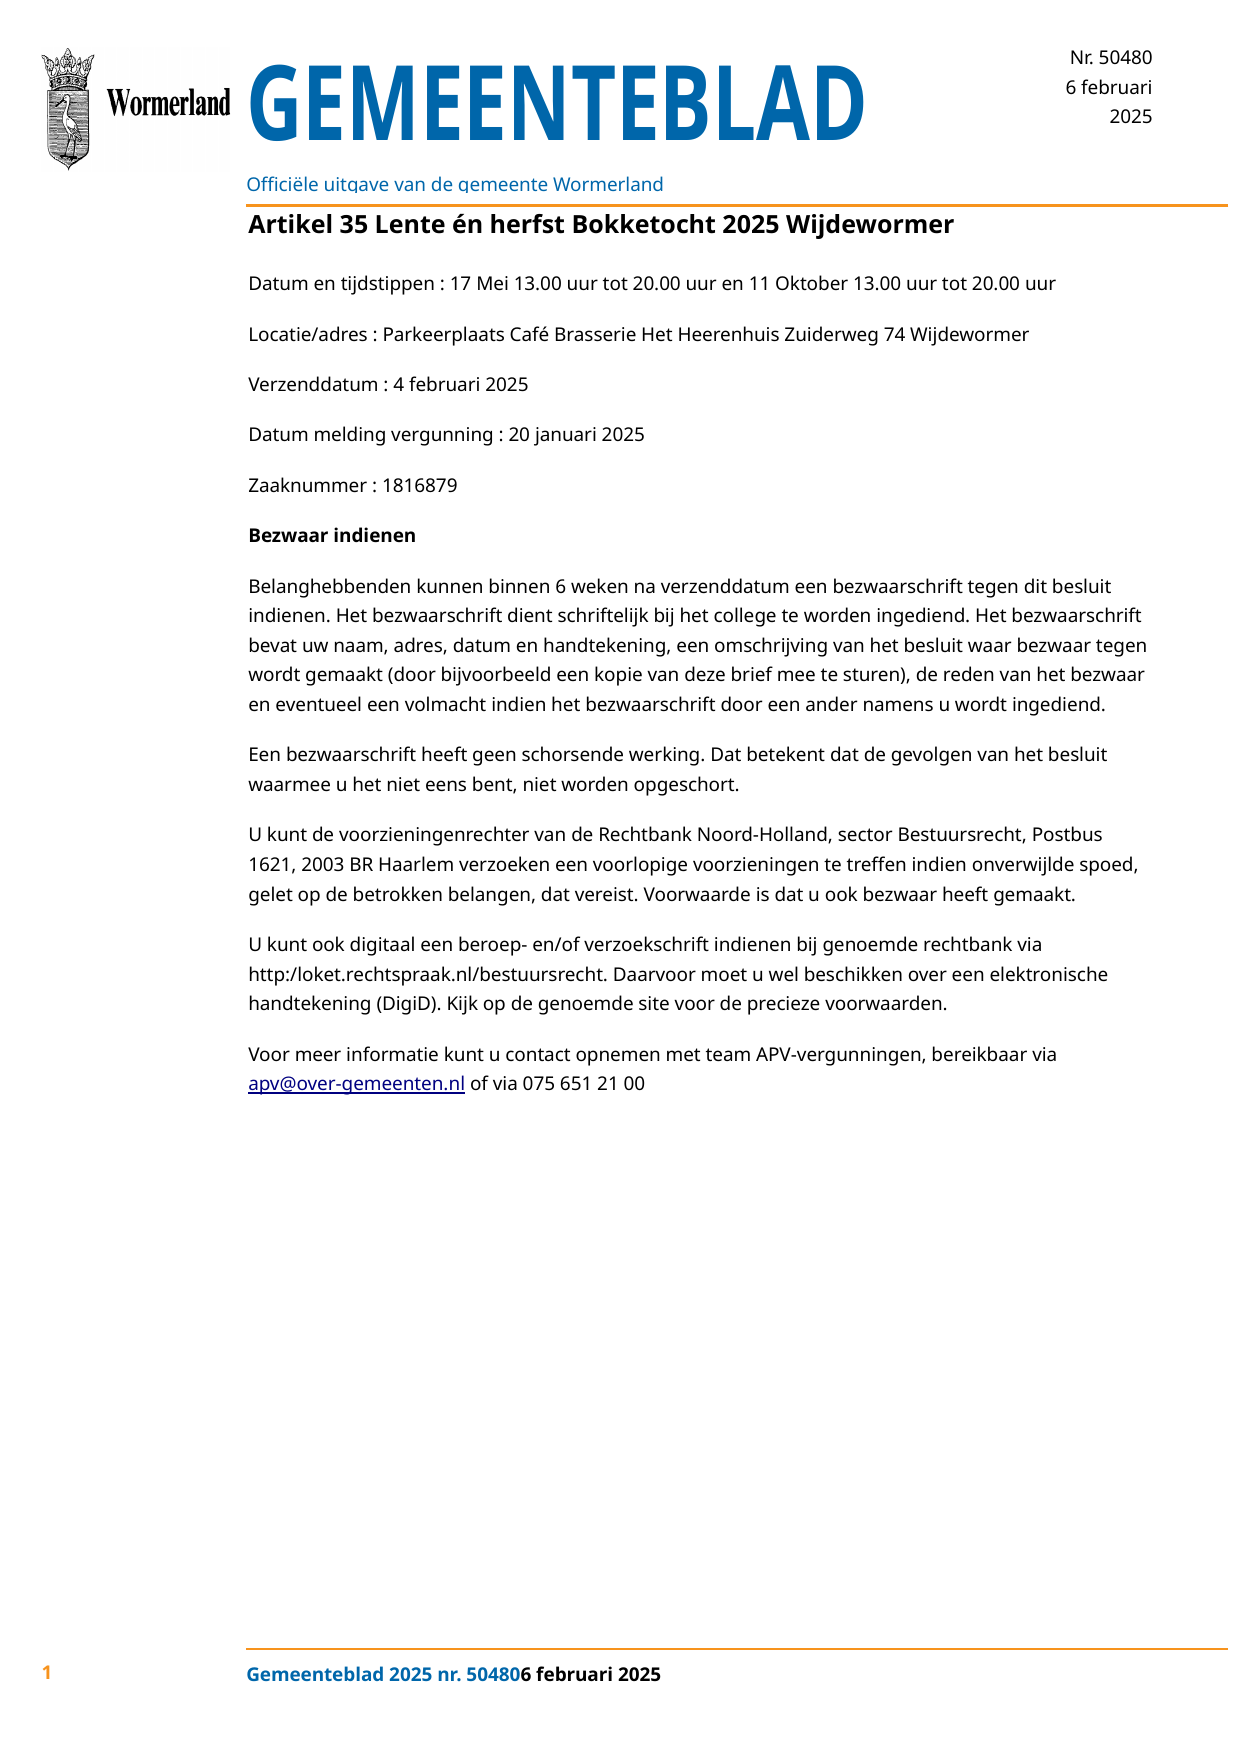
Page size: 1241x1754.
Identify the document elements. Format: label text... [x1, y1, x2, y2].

text Datum en tijdstippen : 17 Mei 13.00 uur tot 20.00 uur en 11 Oktober 13.00 uur tot 20.00 uur [248, 270, 1152, 296]
text Bezwaar indienen [248, 522, 1152, 548]
text Een bezwaarschrift heeft geen schorsende werking. Dat betekent dat de gevolgen van het besluit waarmee u het niet eens bent, niet worden opgeschort. [248, 742, 1152, 797]
text Voor meer informatie kunt u contact opnemen met team APV-vergunningen, bereikbaar via apv@over-gemeenten.nl of via 075 651 21 00 [248, 1041, 1152, 1096]
text Zaaknummer : 1816879 [248, 472, 1152, 498]
text Belanghebbenden kunnen binnen 6 weken na verzenddatum een bezwaarschrift tegen dit besluit indienen. Het bezwaarschrift dient schriftelijk bij het college te worden ingediend. Het bezwaarschrift bevat uw naam, adres, datum en handtekening, een omschrijving van het besluit waar bezwaar tegen wordt gemaakt (door bijvoorbeeld een kopie van deze brief mee te sturen), de reden van het bezwaar en eventueel een volmacht indien het bezwaarschrift door een ander namens u wordt ingediend. [248, 573, 1152, 717]
text Datum melding vergunning : 20 januari 2025 [248, 422, 1152, 447]
picture [41, 47, 231, 172]
text U kunt de voorzieningenrechter van de Rechtbank Noord-Holland, sector Bestuursrecht, Postbus 1621, 2003 BR Haarlem verzoeken een voorlopige voorzieningen te treffen indien onverwijlde spoed, gelet op de betrokken belangen, dat vereist. Voorwaarde is dat u ook bezwaar heeft gemaakt. [248, 822, 1152, 906]
text Verzenddatum : 4 februari 2025 [248, 371, 1152, 397]
text Locatie/adres : Parkeerplaats Café Brasserie Het Heerenhuis Zuiderweg 74 Wijdewormer [248, 321, 1152, 346]
text U kunt ook digitaal een beroep- en/of verzoekschrift indienen bij genoemde rechtbank via http:/loket.rechtspraak.nl/bestuursrecht. Daarvoor moet u wel beschikken over een elektronische handtekening (DigiD). Kijk op de genoemde site voor de precieze voorwaarden. [248, 931, 1152, 1016]
text Artikel 35 Lente én herfst Bokketocht 2025 Wijdewormer [248, 207, 1152, 241]
